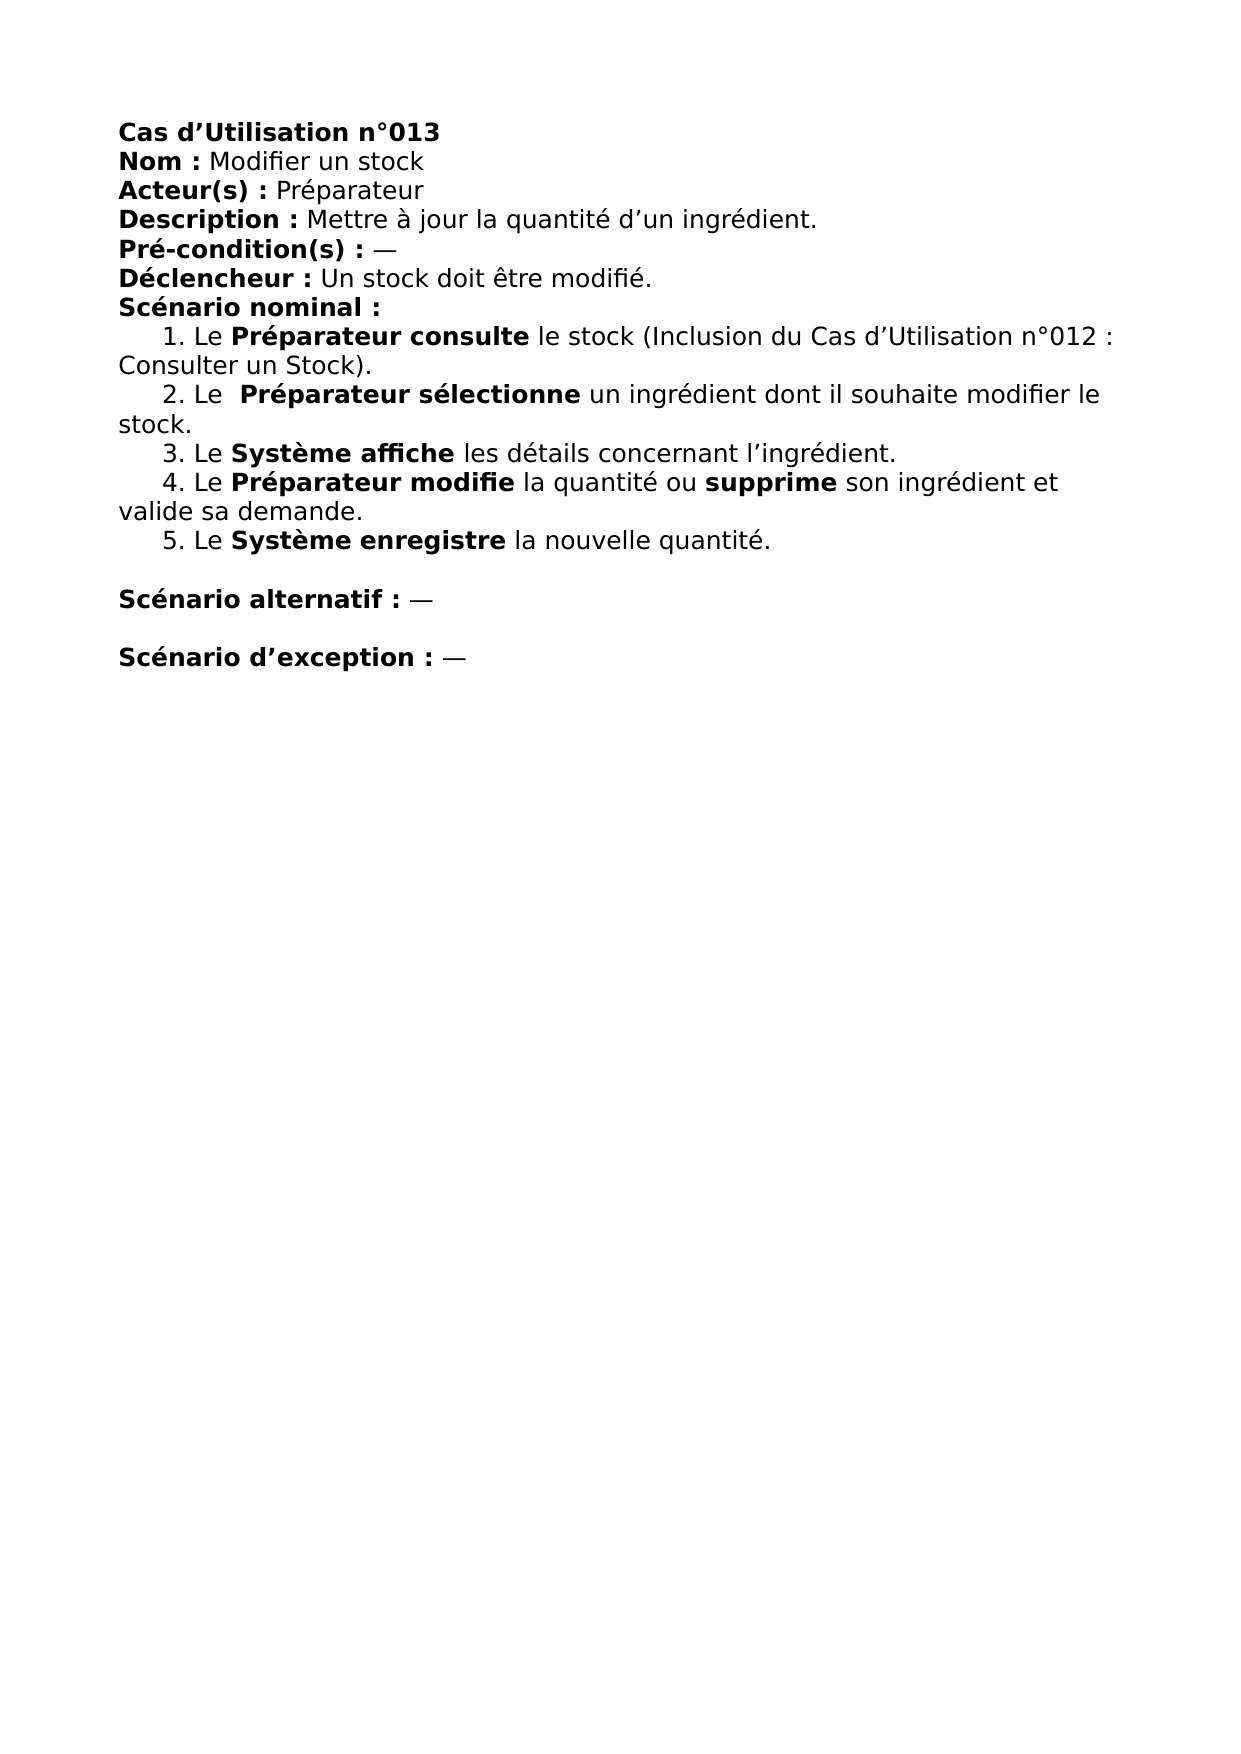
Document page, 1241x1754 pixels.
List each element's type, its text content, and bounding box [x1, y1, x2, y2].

text 3. Le Système affiche les détails concernant l’ingrédient. [118, 439, 1122, 468]
text 2. Le Préparateur sélectionne un ingrédient dont il souhaite modifier le stock. [118, 381, 1122, 439]
text Cas d’Utilisation n°013 [118, 118, 1122, 147]
text Scénario alternatif : — [118, 585, 1122, 614]
text Déclencheur : Un stock doit être modifié. [118, 264, 1122, 293]
text 5. Le Système enregistre la nouvelle quantité. [118, 526, 1122, 556]
text Scénario d’exception : — [118, 643, 1122, 672]
text 4. Le Préparateur modifie la quantité ou supprime son ingrédient et valide sa demande. [118, 468, 1122, 526]
text Acteur(s) : Préparateur [118, 176, 1122, 206]
text Nom : Modifier un stock [118, 147, 1122, 176]
text Scénario nominal : [118, 293, 1122, 322]
text Description : Mettre à jour la quantité d’un ingrédient. [118, 206, 1122, 235]
text 1. Le Préparateur consulte le stock (Inclusion du Cas d’Utilisation n°012 : Consulter un Stock). [118, 322, 1122, 381]
text Pré-condition(s) : — [118, 235, 1122, 264]
